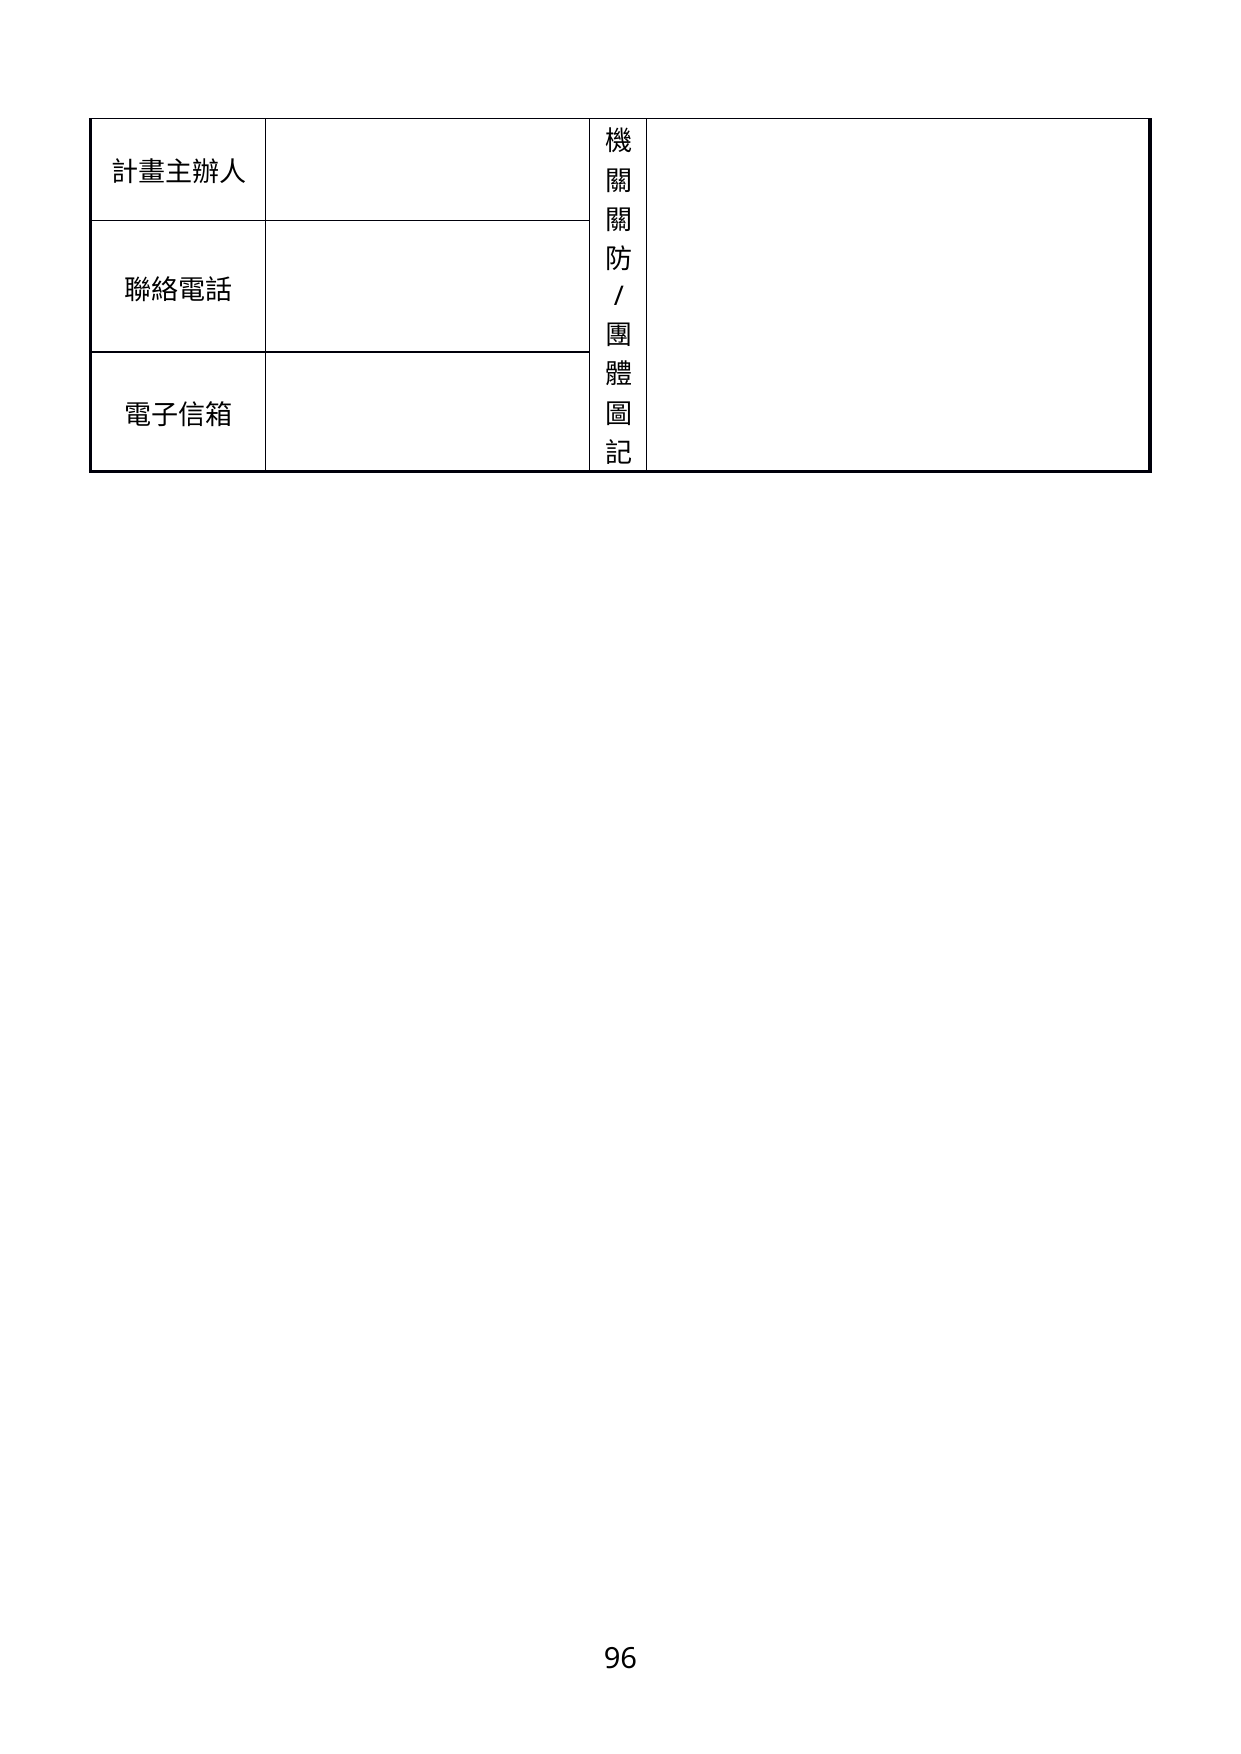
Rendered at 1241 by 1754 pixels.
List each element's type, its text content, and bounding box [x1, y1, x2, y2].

table_cell 機 關 關 防 / 團體圖記 [590, 119, 646, 470]
table_cell 聯絡電話 [92, 221, 265, 351]
table_cell [266, 119, 589, 220]
table_cell [266, 353, 589, 470]
table_cell 計畫主辦人 [92, 119, 265, 220]
table_cell 電子信箱 [92, 353, 265, 470]
table_cell [647, 119, 1148, 470]
table_cell [266, 221, 589, 351]
